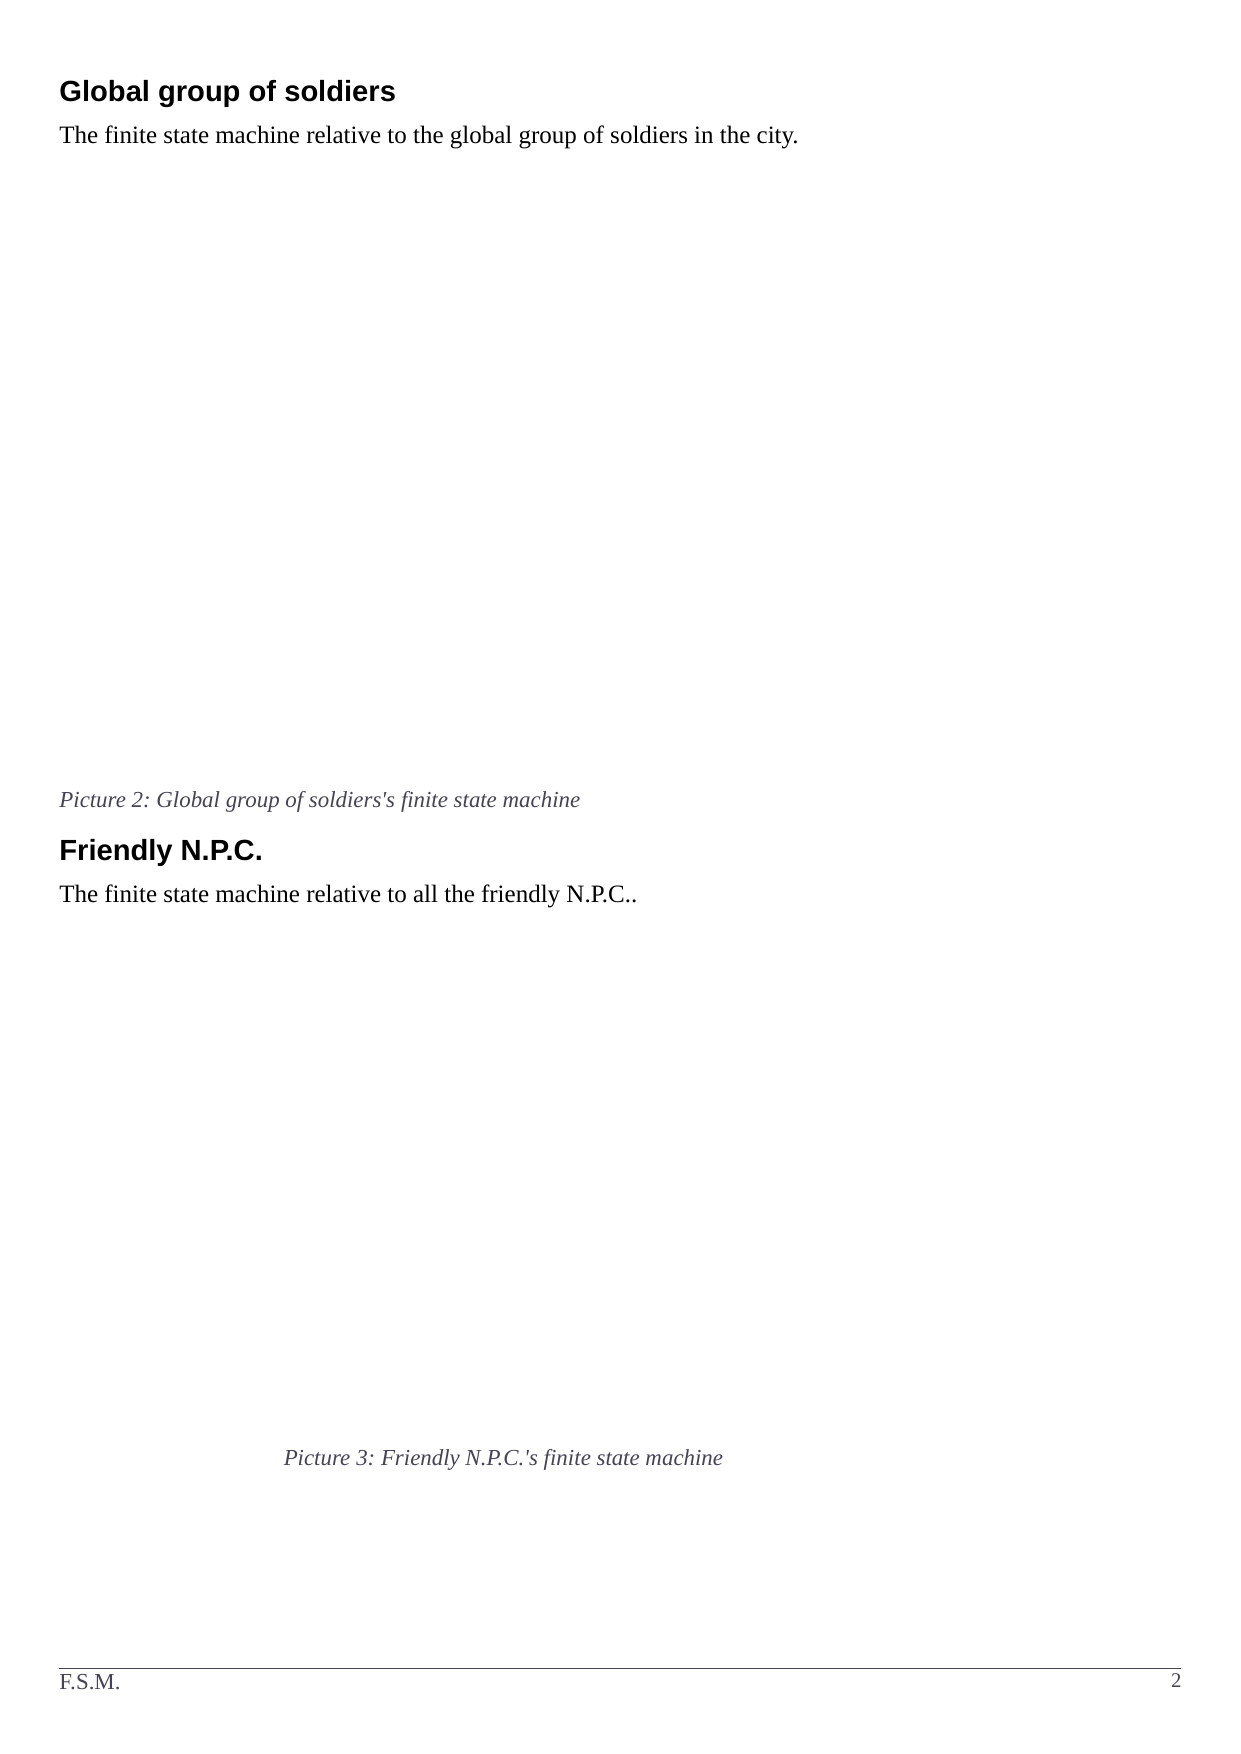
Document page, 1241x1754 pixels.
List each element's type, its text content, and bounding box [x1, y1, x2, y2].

text The finite state machine relative to all the friendly N.P.C.. [59, 879, 1181, 907]
text The finite state machine relative to the global group of soldiers in the city. [59, 120, 1181, 148]
subtitle Global group of soldiers [59, 74, 1181, 107]
subtitle Friendly N.P.C. [59, 833, 1181, 866]
text Picture 3: Friendly N.P.C.'s finite state machine [283, 926, 957, 1470]
text Picture 2: Global group of soldiers's finite state machine [59, 167, 1181, 812]
